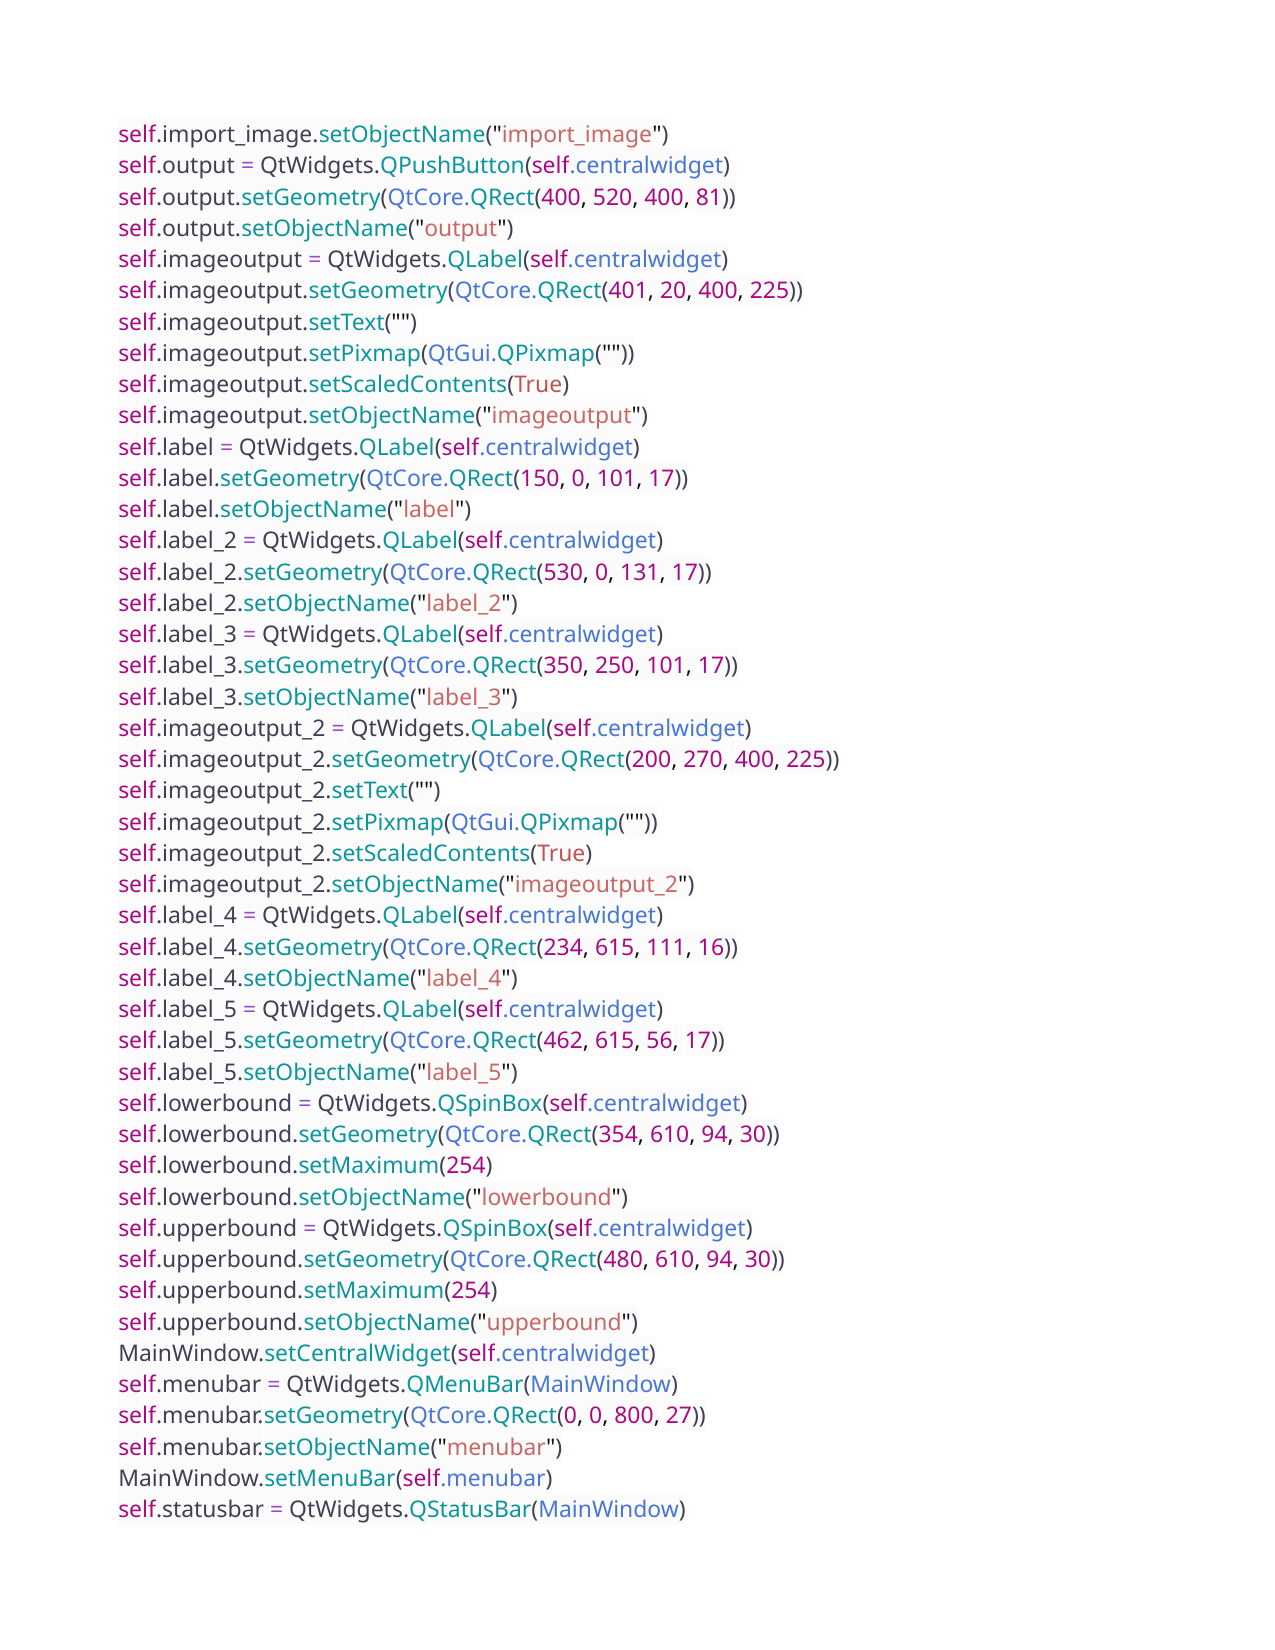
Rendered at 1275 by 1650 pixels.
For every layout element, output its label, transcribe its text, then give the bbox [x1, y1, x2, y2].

text self.lowerbound = QtWidgets.QSpinBox(self.centralwidget) [118, 1087, 1157, 1118]
text self.upperbound.setMaximum(254) [118, 1274, 1157, 1306]
text self.imageoutput_2.setObjectName("imageoutput_2") [118, 868, 1157, 899]
text self.imageoutput_2.setPixmap(QtGui.QPixmap("")) [118, 806, 1157, 837]
text MainWindow.setMenuBar(self.menubar) [118, 1462, 1157, 1493]
text self.label_2.setObjectName("label_2") [118, 587, 1157, 618]
text self.menubar = QtWidgets.QMenuBar(MainWindow) [118, 1368, 1157, 1399]
text self.label = QtWidgets.QLabel(self.centralwidget) [118, 431, 1157, 462]
text self.lowerbound.setObjectName("lowerbound") [118, 1181, 1157, 1212]
text self.upperbound.setObjectName("upperbound") [118, 1306, 1157, 1337]
text self.label_4.setGeometry(QtCore.QRect(234, 615, 111, 16)) [118, 931, 1157, 962]
text self.label_5 = QtWidgets.QLabel(self.centralwidget) [118, 993, 1157, 1024]
text self.imageoutput.setObjectName("imageoutput") [118, 399, 1157, 431]
text self.menubar.setObjectName("menubar") [118, 1431, 1157, 1462]
text MainWindow.setCentralWidget(self.centralwidget) [118, 1337, 1157, 1368]
text self.upperbound.setGeometry(QtCore.QRect(480, 610, 94, 30)) [118, 1243, 1157, 1274]
text self.label_2.setGeometry(QtCore.QRect(530, 0, 131, 17)) [118, 556, 1157, 587]
text self.label_3.setGeometry(QtCore.QRect(350, 250, 101, 17)) [118, 649, 1157, 681]
text self.label.setGeometry(QtCore.QRect(150, 0, 101, 17)) [118, 462, 1157, 493]
text self.label_5.setObjectName("label_5") [118, 1056, 1157, 1087]
text self.imageoutput.setScaledContents(True) [118, 368, 1157, 399]
text self.imageoutput.setPixmap(QtGui.QPixmap("")) [118, 337, 1157, 368]
text self.lowerbound.setGeometry(QtCore.QRect(354, 610, 94, 30)) [118, 1118, 1157, 1149]
text self.output.setGeometry(QtCore.QRect(400, 520, 400, 81)) [118, 181, 1157, 212]
text self.menubar.setGeometry(QtCore.QRect(0, 0, 800, 27)) [118, 1399, 1157, 1431]
text self.imageoutput_2.setGeometry(QtCore.QRect(200, 270, 400, 225)) [118, 743, 1157, 774]
text self.label_5.setGeometry(QtCore.QRect(462, 615, 56, 17)) [118, 1024, 1157, 1056]
text self.imageoutput_2.setText("") [118, 774, 1157, 806]
text self.imageoutput = QtWidgets.QLabel(self.centralwidget) [118, 243, 1157, 274]
text self.label.setObjectName("label") [118, 493, 1157, 524]
text self.label_4 = QtWidgets.QLabel(self.centralwidget) [118, 899, 1157, 931]
text self.imageoutput_2 = QtWidgets.QLabel(self.centralwidget) [118, 712, 1157, 743]
text self.label_4.setObjectName("label_4") [118, 962, 1157, 993]
text self.imageoutput.setGeometry(QtCore.QRect(401, 20, 400, 225)) [118, 274, 1157, 306]
text self.output.setObjectName("output") [118, 212, 1157, 243]
text self.label_3 = QtWidgets.QLabel(self.centralwidget) [118, 618, 1157, 649]
text self.upperbound = QtWidgets.QSpinBox(self.centralwidget) [118, 1212, 1157, 1243]
text self.imageoutput_2.setScaledContents(True) [118, 837, 1157, 868]
text self.import_image.setObjectName("import_image") [118, 118, 1157, 149]
text self.statusbar = QtWidgets.QStatusBar(MainWindow) [118, 1493, 1157, 1524]
text self.imageoutput.setText("") [118, 306, 1157, 337]
text self.label_3.setObjectName("label_3") [118, 681, 1157, 712]
text self.lowerbound.setMaximum(254) [118, 1149, 1157, 1181]
text self.label_2 = QtWidgets.QLabel(self.centralwidget) [118, 524, 1157, 556]
text self.output = QtWidgets.QPushButton(self.centralwidget) [118, 149, 1157, 181]
